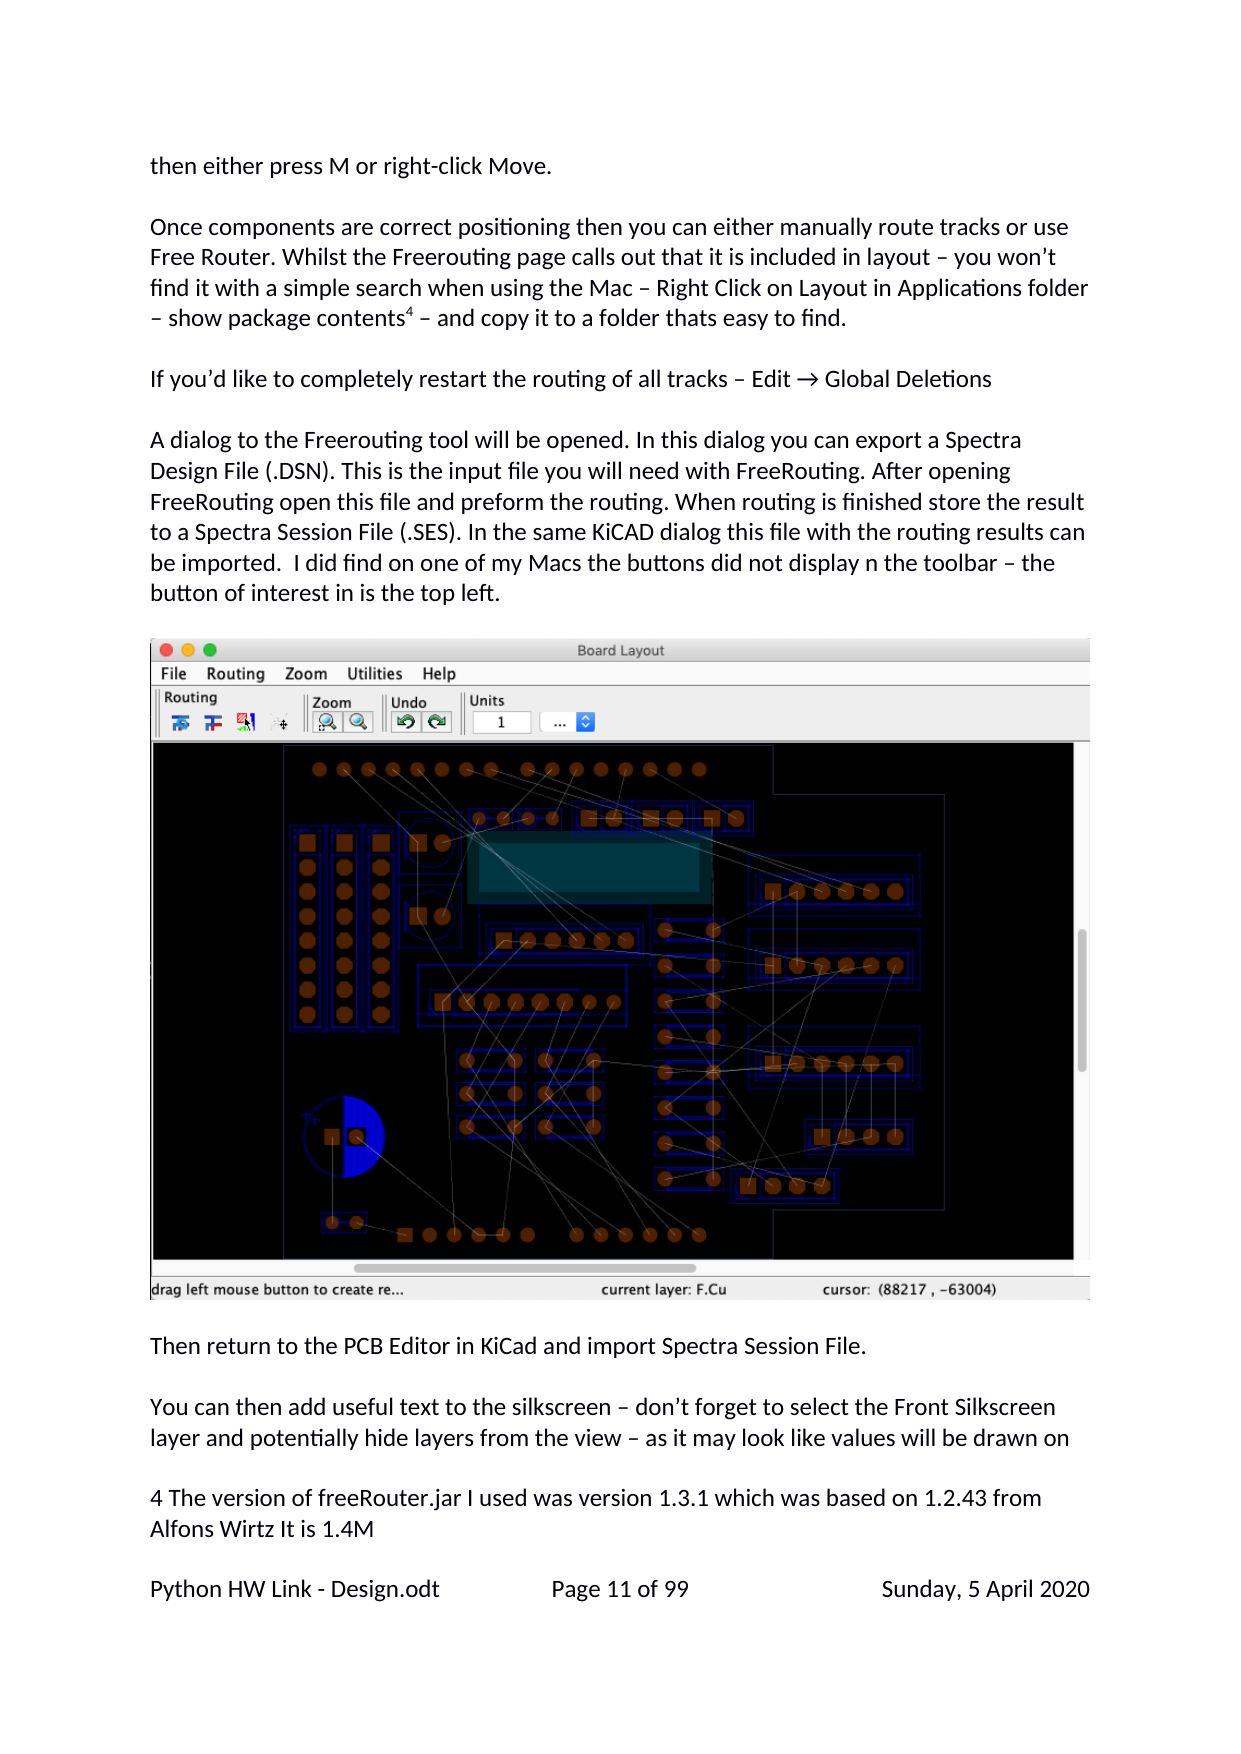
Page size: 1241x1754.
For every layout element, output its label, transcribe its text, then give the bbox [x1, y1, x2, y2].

picture [150, 638, 1091, 1300]
text You can then add useful text to the silkscreen – don’t forget to select the Front Silkscreen layer and potentially hide layers from the view – as it may look like values will be drawn on [150, 1391, 1090, 1452]
text then either press M or right-click Move. [150, 150, 1090, 181]
text A dialog to the Freerouting tool will be opened. In this dialog you can export a Spectra Design File (.DSN). This is the input file you will need with FreeRouting. After opening FreeRouting open this file and preform the routing. When routing is finished store the result to a Spectra Session File (.SES). In the same KiCAD dialog this file with the routing results can be imported. I did find on one of my Macs the buttons did not display n the toolbar – the button of interest in is the top left. [150, 425, 1090, 608]
text The version of freeRouter.jar I used was version 1.3.1 which was based on 1.2.43 from Alfons Wirtz It is 1.4M [150, 1482, 1090, 1543]
text Once components are correct positioning then you can either manually route tracks or use Free Router. Whilst the Freerouting page calls out that it is included in layout – you won’t find it with a simple search when using the Mac – Right Click on Layout in Applications folder – show package contents – and copy it to a folder thats easy to find. [150, 211, 1090, 333]
text If you’d like to completely restart the routing of all tracks – Edit → Global Deletions [150, 364, 1090, 394]
text Then return to the PCB Editor in KiCad and import Spectra Session File. [150, 1330, 1090, 1361]
